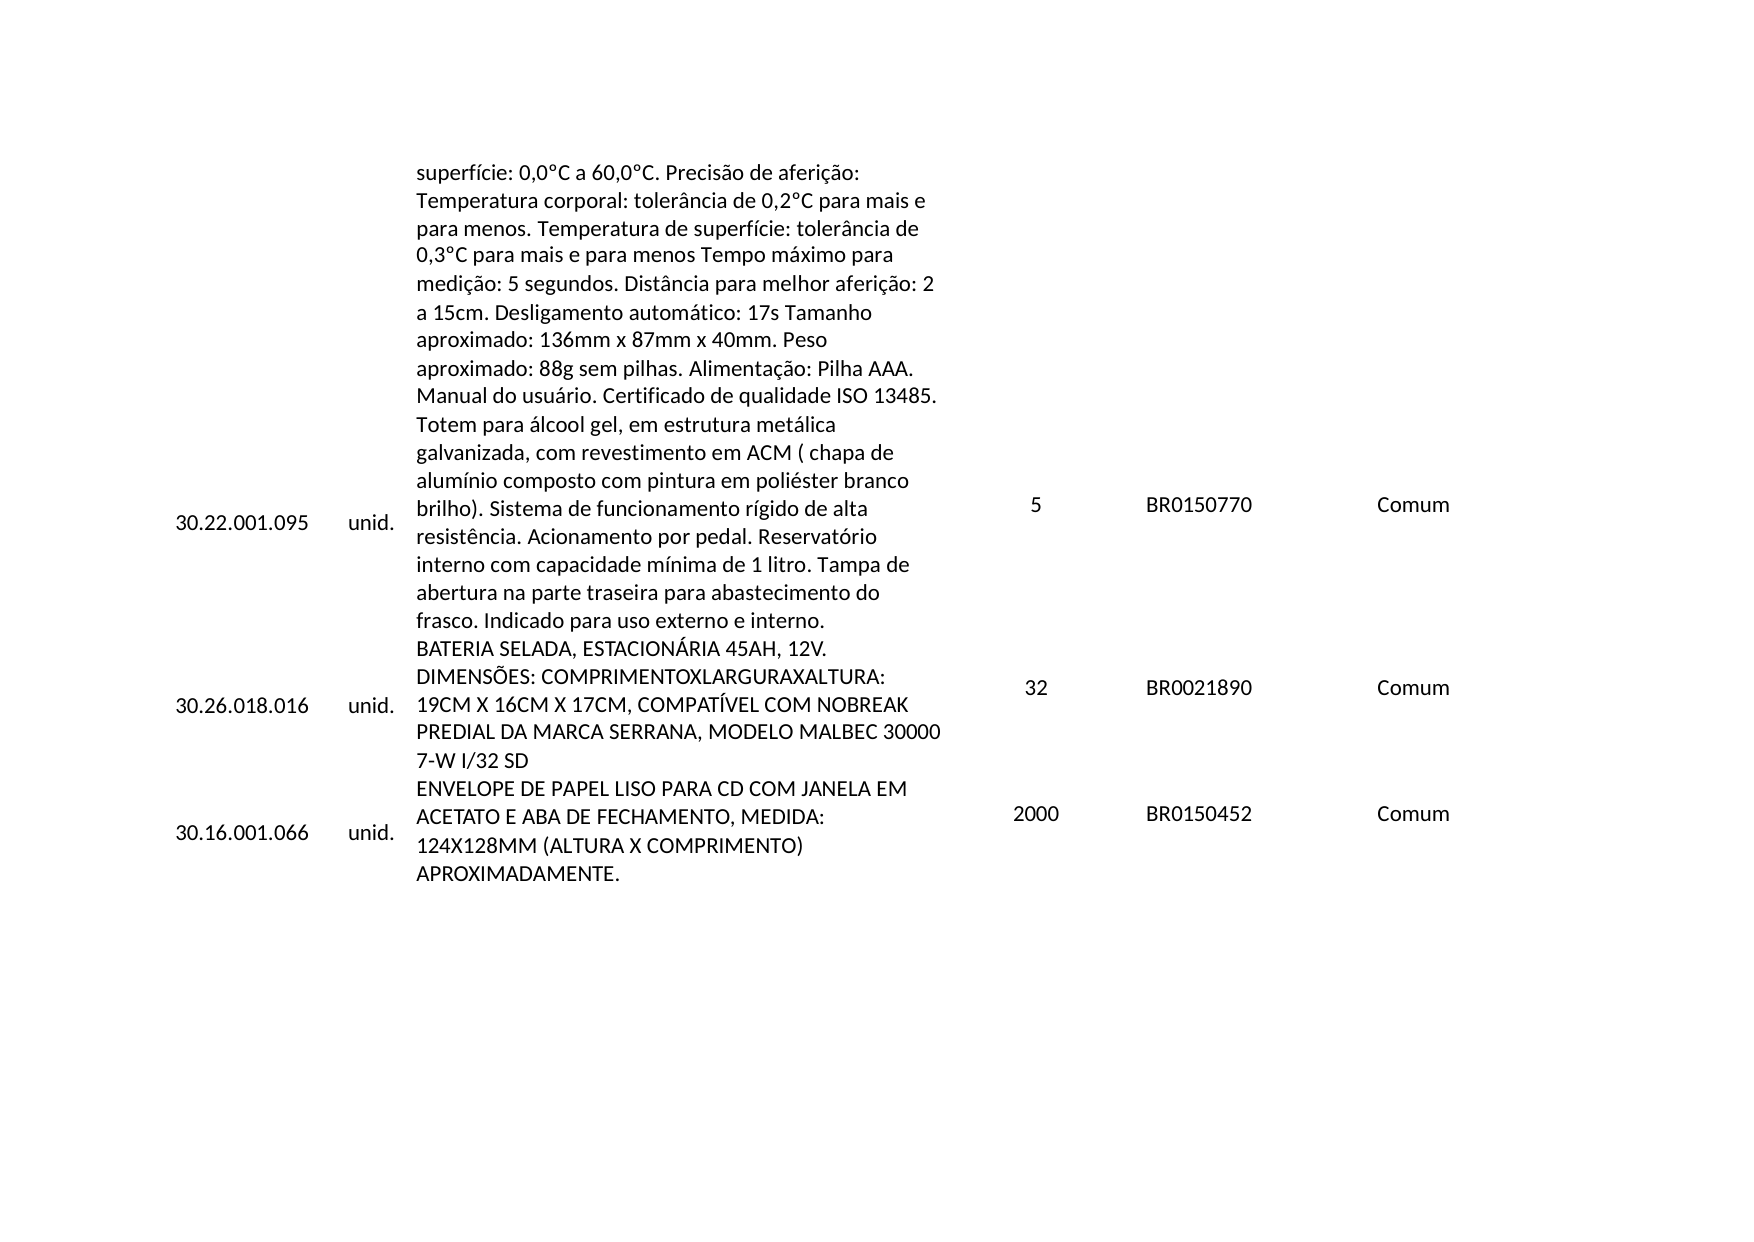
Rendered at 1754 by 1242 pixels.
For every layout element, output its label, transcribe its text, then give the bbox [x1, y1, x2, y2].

text 30.26.018.016 unid. [175, 691, 403, 719]
text 2000 BR0150452 Comum [1008, 799, 1455, 827]
text superfície: 0,0ºC a 60,0ºC. Precisão de aferição: Temperatura corporal: tolerância de 0,2ºC para mais e para menos. Temperatura de superfície: tolerância de [416, 158, 929, 242]
text medição: 5 segundos. Distância para melhor aferição: 2 a 15cm. Desligamento automático: 17s Tamanho aproximado: 136mm x 87mm x 40mm. Peso aproximado: 88g sem pilhas. Alimentação: Pilha AAA. Manual do usuário. Certificado de qualidade ISO 13485. Totem para álcool gel, em estrutura metálica galvanizada, com revestimento em ACM ( chapa de alumínio composto com pintura em poliéster branco brilho). Sistema de funcionamento rígido de alta resistência. Acionamento por pedal. Reservatório interno com capacidade mínima de 1 litro. Tampa de abertura na parte traseira para abastecimento do frasco. Indicado para uso externo e interno. [416, 269, 940, 634]
text 30.22.001.095 unid. [175, 508, 403, 537]
text 124X128MM (ALTURA X COMPRIMENTO) APROXIMADAMENTE. [416, 831, 808, 887]
text 0,3ºC para mais e para menos Tempo máximo para [416, 242, 940, 269]
text 19CM X 16CM X 17CM, COMPATÍVEL COM NOBREAK PREDIAL DA MARCA SERRANA, MODELO MALBEC 30000 [416, 691, 944, 746]
text BATERIA SELADA, ESTACIONÁRIA 45AH, 12V. DIMENSÕES: COMPRIMENTOXLARGURAXALTURA: [416, 634, 889, 690]
text 7-W I/32 SD [416, 746, 940, 774]
text 30.16.001.066 unid. [175, 818, 403, 846]
text 5 BR0150770 Comum [1025, 490, 1455, 518]
text 32 BR0021890 Comum [1019, 673, 1455, 701]
text ENVELOPE DE PAPEL LISO PARA CD COM JANELA EM ACETATO E ABA DE FECHAMENTO, MEDIDA: [416, 774, 910, 830]
